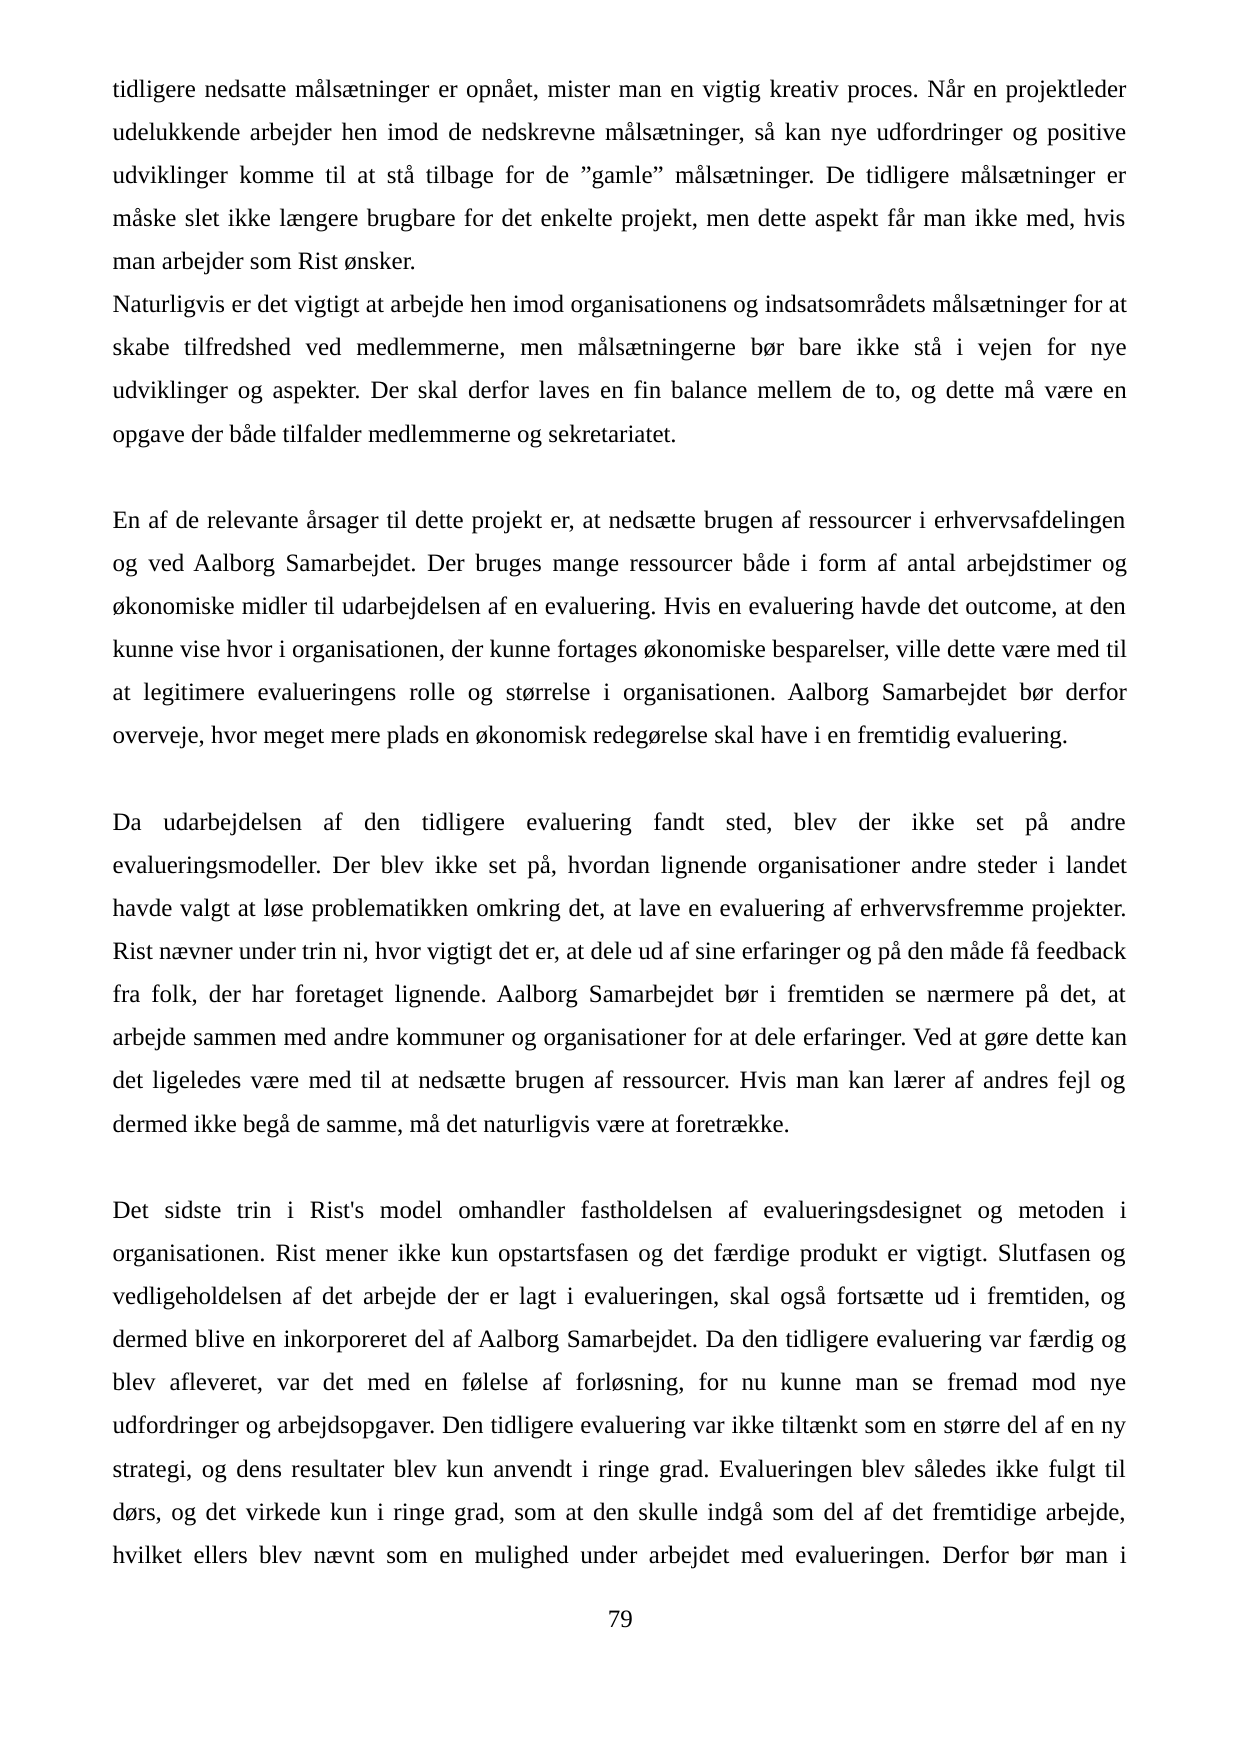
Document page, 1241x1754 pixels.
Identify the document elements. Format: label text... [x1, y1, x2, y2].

text Det sidste trin i Rist's model omhandler fastholdelsen af evalueringsdesignet og metoden i organisationen. Rist mener ikke kun opstartsfasen og det færdige produkt er vigtigt. Slutfasen og vedligeholdelsen af det arbejde der er lagt i evalueringen, skal også fortsætte ud i fremtiden, og dermed blive en inkorporeret del af Aalborg Samarbejdet. Da den tidligere evaluering var færdig og blev afleveret, var det med en følelse af forløsning, for nu kunne man se fremad mod nye udfordringer og arbejdsopgaver. Den tidligere evaluering var ikke tiltænkt som en større del af en ny strategi, og dens resultater blev kun anvendt i ringe grad. Evalueringen blev således ikke fulgt til dørs, og det virkede kun i ringe grad, som at den skulle indgå som del af det fremtidige arbejde, hvilket ellers blev nævnt som en mulighed under arbejdet med evalueringen. Derfor bør man i [112, 1195, 1128, 1569]
text En af de relevante årsager til dette projekt er, at nedsætte brugen af ressourcer i erhvervsafdelingen og ved Aalborg Samarbejdet. Der bruges mange ressourcer både i form af antal arbejdstimer og økonomiske midler til udarbejdelsen af en evaluering. Hvis en evaluering havde det outcome, at den kunne vise hvor i organisationen, der kunne fortages økonomiske besparelser, ville dette være med til at legitimere evalueringens rolle og størrelse i organisationen. Aalborg Samarbejdet bør derfor overveje, hvor meget mere plads en økonomisk redegørelse skal have i en fremtidig evaluering. [112, 505, 1128, 749]
text Da udarbejdelsen af den tidligere evaluering fandt sted, blev der ikke set på andre evalueringsmodeller. Der blev ikke set på, hvordan lignende organisationer andre steder i landet havde valgt at løse problematikken omkring det, at lave en evaluering af erhvervsfremme projekter. Rist nævner under trin ni, hvor vigtigt det er, at dele ud af sine erfaringer og på den måde få feedback fra folk, der har foretaget lignende. Aalborg Samarbejdet bør i fremtiden se nærmere på det, at arbejde sammen med andre kommuner og organisationer for at dele erfaringer. Ved at gøre dette kan det ligeledes være med til at nedsætte brugen af ressourcer. Hvis man kan lærer af andres fejl og dermed ikke begå de samme, må det naturligvis være at foretrække. [112, 807, 1128, 1137]
text Naturligvis er det vigtigt at arbejde hen imod organisationens og indsatsområdets målsætninger for at skabe tilfredshed ved medlemmerne, men målsætningerne bør bare ikke stå i vejen for nye udviklinger og aspekter. Der skal derfor laves en fin balance mellem de to, og dette må være en opgave der både tilfalder medlemmerne og sekretariatet. [112, 289, 1128, 447]
text tidligere nedsatte målsætninger er opnået, mister man en vigtig kreativ proces. Når en projektleder udelukkende arbejder hen imod de nedskrevne målsætninger, så kan nye udfordringer og positive udviklinger komme til at stå tilbage for de ”gamle” målsætninger. De tidligere målsætninger er måske slet ikke længere brugbare for det enkelte projekt, men dette aspekt får man ikke med, hvis man arbejder som Rist ønsker. [112, 74, 1128, 275]
